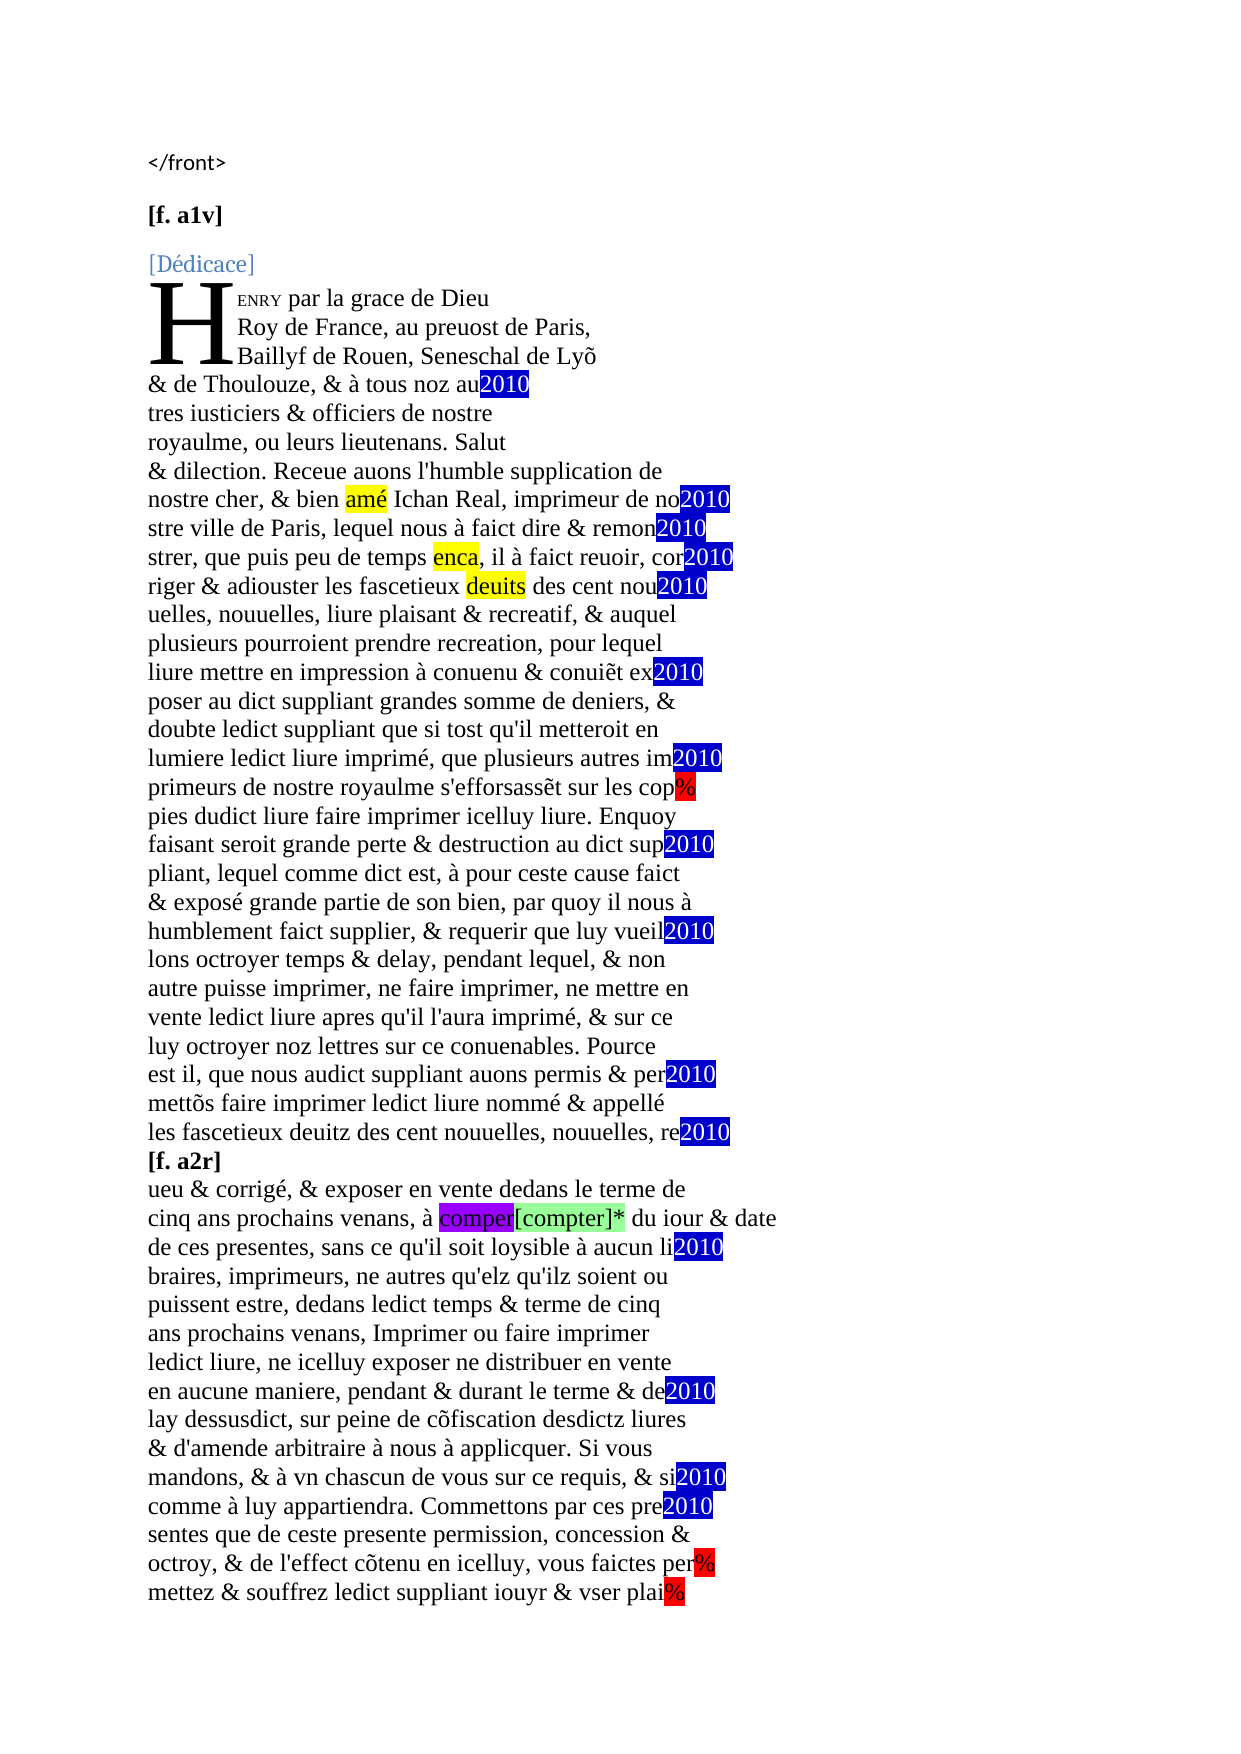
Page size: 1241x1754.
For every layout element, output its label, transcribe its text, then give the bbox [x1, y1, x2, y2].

subtitle [Dédicace] [148, 250, 1093, 279]
text Henry par la grace de Dieu Roy de France, au preuost de Paris, Baillyf de Rouen, Seneschal de Lyõ & de Thoulouze, & à tous noz au2010 tres iusticiers & officiers de nostre royaulme, ou leurs lieutenans. Salut & dilection. Receue auons l'humble supplication de nostre cher, & bien amé Ichan Real, imprimeur de no2010 stre ville de Paris, lequel nous à faict dire & remon2010 strer, que puis peu de temps enca, il à faict reuoir, cor2010 riger & adiouster les fascetieux deuits des cent nou2010 uelles, nouuelles, liure plaisant & recreatif, & auquel plusieurs pourroient prendre recreation, pour lequel liure mettre en impression à conuenu & conuiẽt ex2010 poser au dict suppliant grandes somme de deniers, & doubte ledict suppliant que si tost qu'il metteroit en lumiere ledict liure imprimé, que plusieurs autres im2010 primeurs de nostre royaulme s'efforsassẽt sur les cop% pies dudict liure faire imprimer icelluy liure. Enquoy faisant seroit grande perte & destruction au dict sup2010 pliant, lequel comme dict est, à pour ceste cause faict & exposé grande partie de son bien, par quoy il nous à humblement faict supplier, & requerir que luy vueil2010 lons octroyer temps & delay, pendant lequel, & non autre puisse imprimer, ne faire imprimer, ne mettre en vente ledict liure apres qu'il l'aura imprimé, & sur ce luy octroyer noz lettres sur ce conuenables. Pource est il, que nous audict suppliant auons permis & per2010 mettõs faire imprimer ledict liure nommé & appellé les fascetieux deuitz des cent nouuelles, nouuelles, re2010 [f. a2r] ueu & corrigé, & exposer en vente dedans le terme de cinq ans prochains venans, à comper[compter]* du iour & date de ces presentes, sans ce qu'il soit loysible à aucun li2010 braires, imprimeurs, ne autres qu'elz qu'ilz soient ou puissent estre, dedans ledict temps & terme de cinq ans prochains venans, Imprimer ou faire imprimer ledict liure, ne icelluy exposer ne distribuer en vente en aucune maniere, pendant & durant le terme & de2010 lay dessusdict, sur peine de cõfiscation desdictz liures & d'amende arbitraire à nous à applicquer. Si vous mandons, & à vn chascun de vous sur ce requis, & si2010 comme à luy appartiendra. Commettons par ces pre2010 sentes que de ceste presente permission, concession & octroy, & de l'effect cõtenu en icelluy, vous faictes per% mettez & souffrez ledict suppliant iouyr & vser plai% [148, 283, 1093, 1606]
text </front> [148, 148, 1093, 176]
text [f. a1v] [148, 201, 1093, 229]
